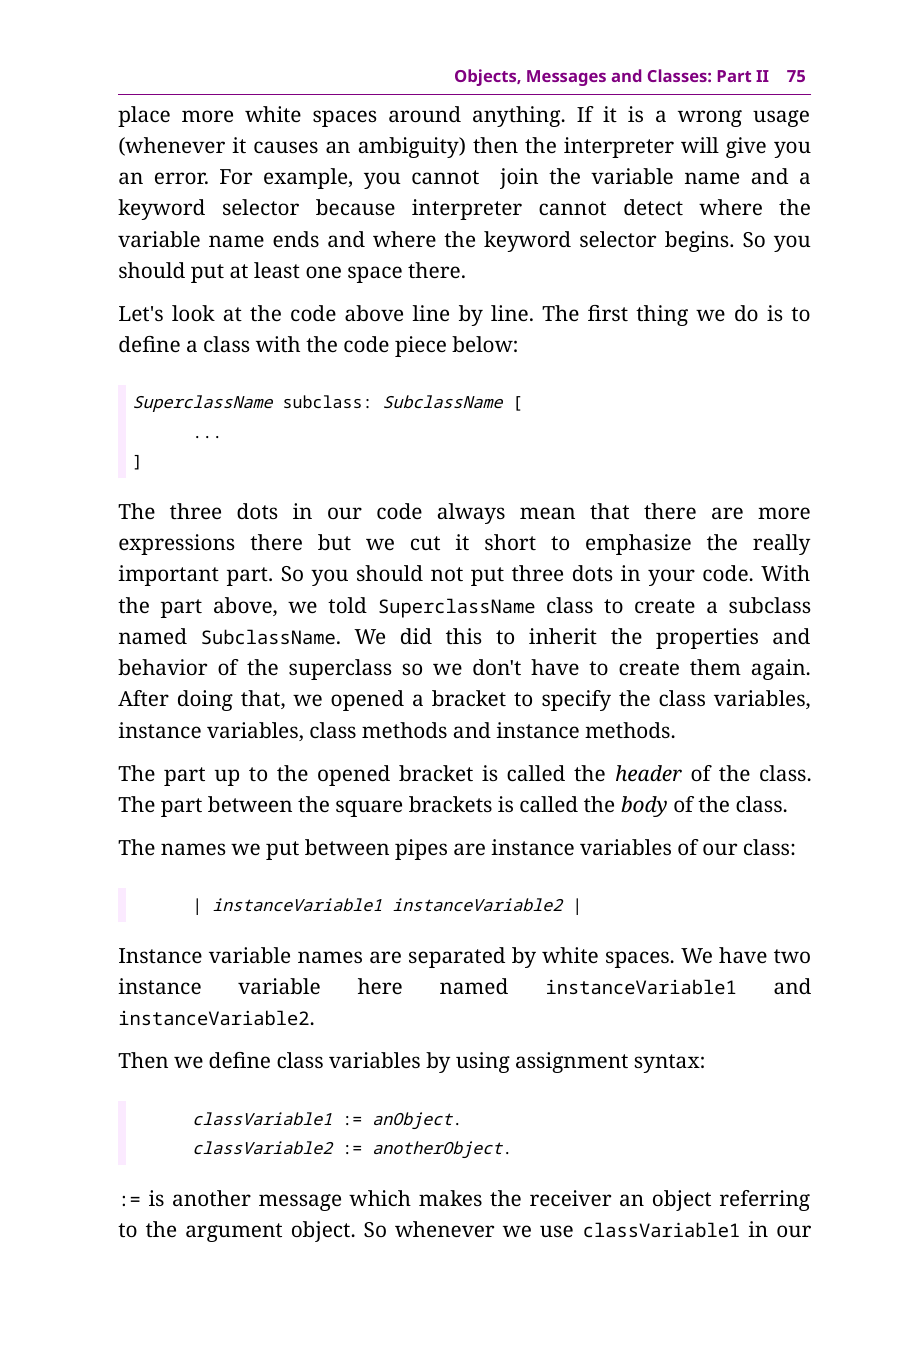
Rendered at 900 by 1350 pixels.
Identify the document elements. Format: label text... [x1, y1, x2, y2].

text The part up to the opened bracket is called the header of the class. The part between the square brackets is called the body of the class. [118, 759, 811, 818]
text SuperclassName subclass: SubclassName [ ... ] [126, 385, 811, 478]
text Then we define class variables by using assignment syntax: [118, 1047, 811, 1075]
text Let's look at the code above line by line. The first thing we do is to define a class with the code piece below: [118, 299, 811, 359]
text classVariable1 := anObject. classVariable2 := anotherObject. [126, 1101, 811, 1165]
text := is another message which makes the receiver an object referring to the argument object. So whenever we use classVariable1 in our [118, 1184, 811, 1244]
text | instanceVariable1 instanceVariable2 | [126, 888, 811, 922]
text Instance variable names are separated by white spaces. We have two instance variable here named instanceVariable1 and instanceVariable2. [118, 941, 811, 1032]
text place more white spaces around anything. If it is a wrong usage (whenever it causes an ambiguity) then the interpreter will give you an error. For example, you cannot join the variable name and a keyword selector because interpreter cannot detect where the variable name ends and where the keyword selector begins. So you should put at least one space there. [118, 100, 811, 284]
text The names we put between pipes are instance variables of our class: [118, 833, 811, 862]
text The three dots in our code always mean that there are more expressions there but we cut it short to emphasize the really important part. So you should not put three dots in your code. With the part above, we told SuperclassName class to create a subclass named SubclassName. We did this to inherit the properties and behavior of the superclass so we don't have to create them again. After doing that, we opened a bracket to specify the class variables, instance variables, class methods and instance methods. [118, 497, 811, 744]
